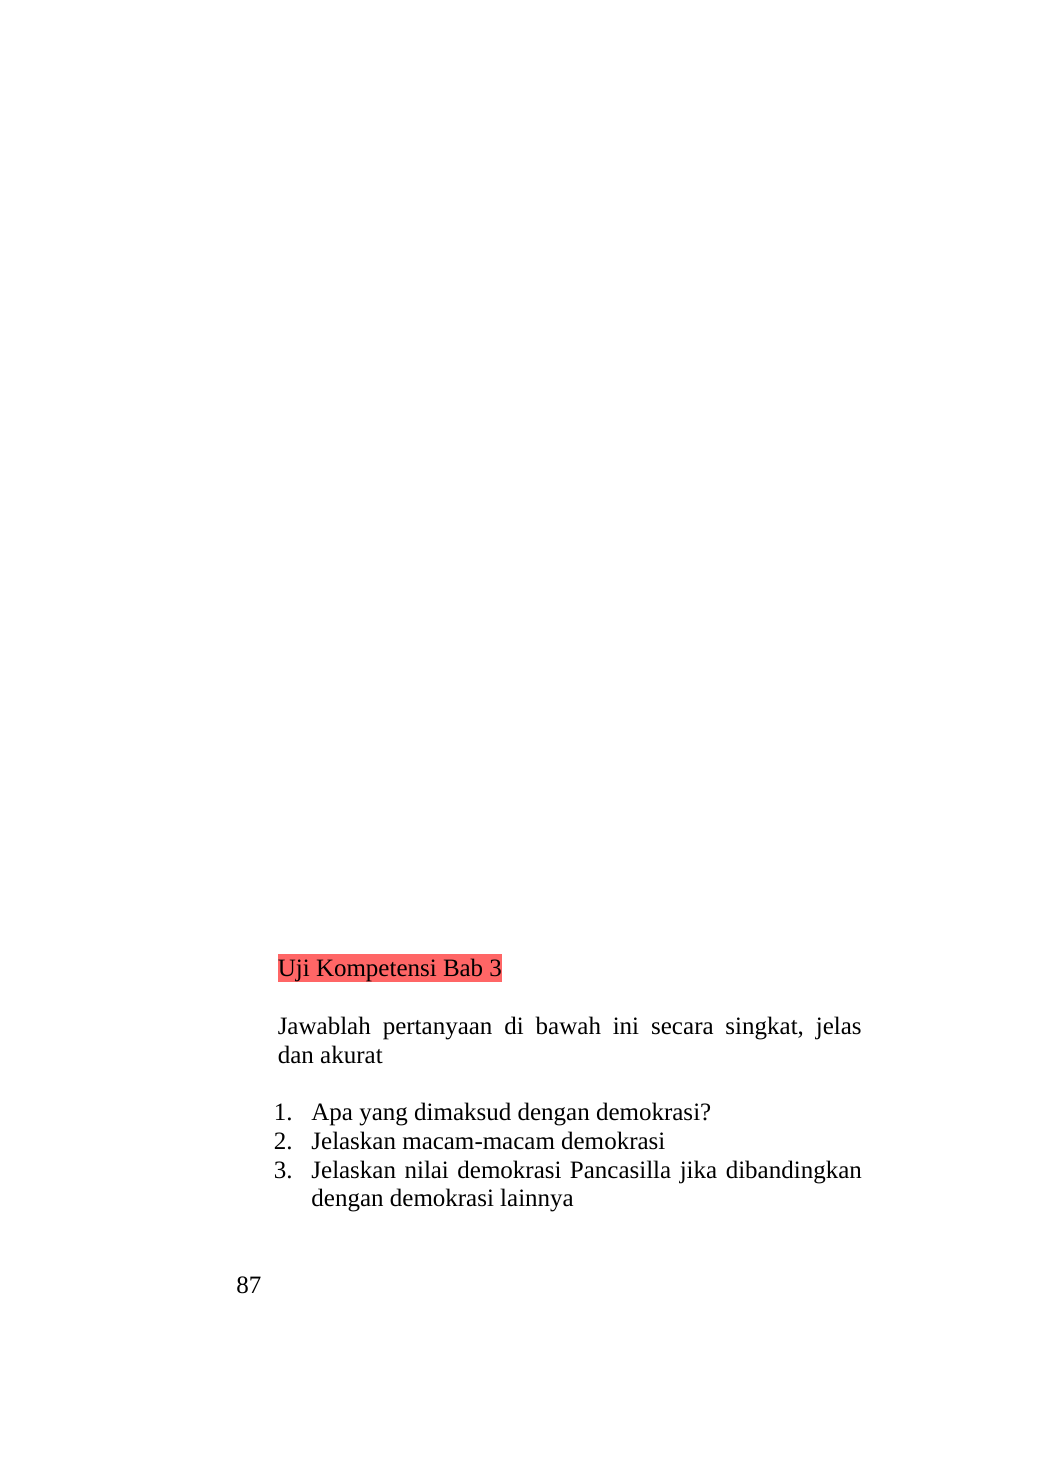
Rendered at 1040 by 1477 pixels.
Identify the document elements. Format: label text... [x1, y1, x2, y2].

text Jawablah pertanyaan di bawah ini secara singkat, jelas dan akurat [278, 1011, 862, 1068]
list Apa yang dimaksud dengan demokrasi? [274, 1097, 862, 1126]
text Uji Kompetensi Bab 3 [278, 953, 862, 982]
list Jelaskan nilai demokrasi Pancasilla jika dibandingkan dengan demokrasi lainnya [274, 1155, 862, 1212]
list Jelaskan macam-macam demokrasi [274, 1126, 862, 1155]
